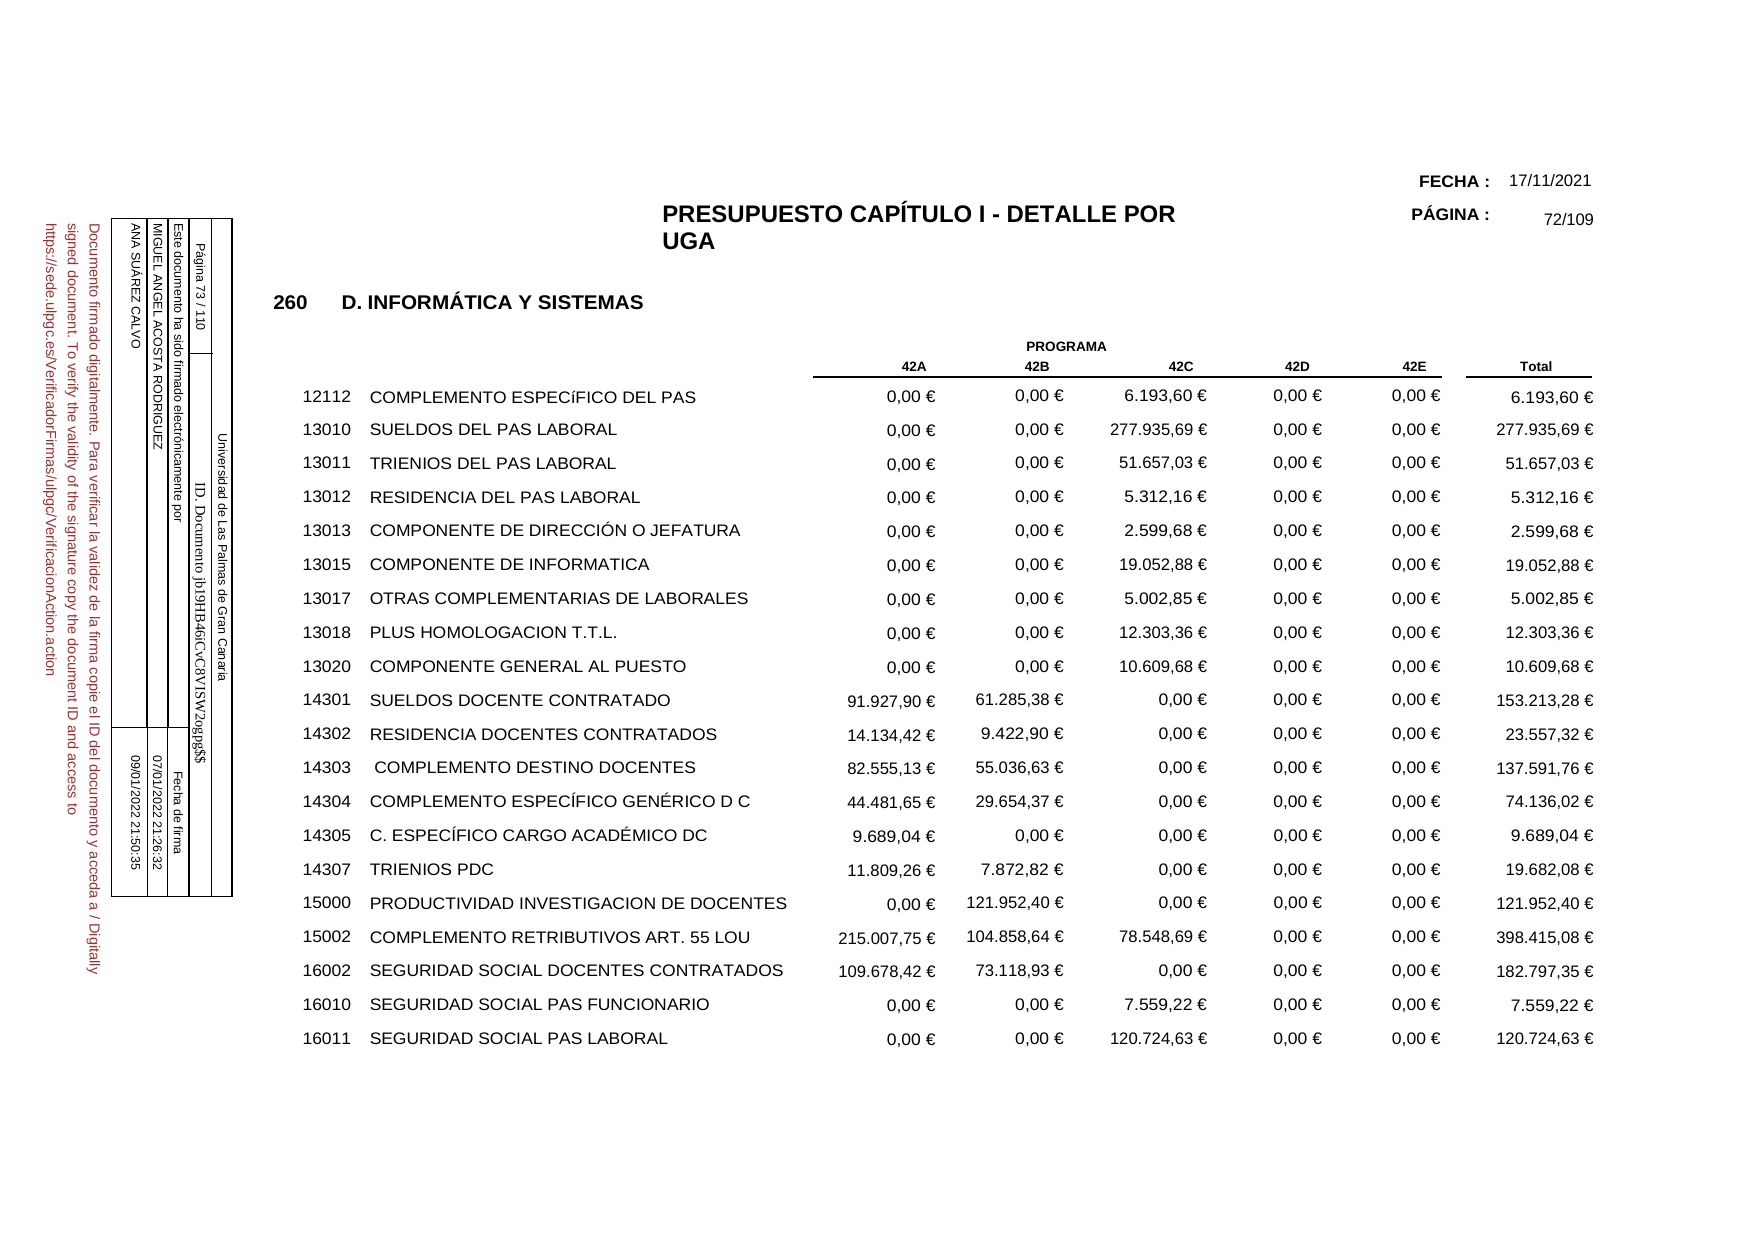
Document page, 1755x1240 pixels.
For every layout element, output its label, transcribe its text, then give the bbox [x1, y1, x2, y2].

table_cell 0,00 € [1357, 514, 1442, 548]
table_cell 23.557,32 € [1466, 718, 1592, 751]
table_cell 277.935,69 € [1466, 413, 1592, 447]
table_cell 153.213,28 € [1466, 684, 1592, 717]
table_cell COMPLEMENTO RETRIBUTIVOS ART. 55 LOU [365, 921, 813, 954]
table_cell 120.724,63 € [1466, 1022, 1592, 1054]
table_cell 61.285,38 € [950, 684, 1108, 717]
table_header 260 D. [268, 286, 364, 327]
table_cell 0,00 € [813, 616, 950, 650]
table_cell 0,00 € [950, 378, 1108, 413]
table_cell 0,00 € [1357, 684, 1442, 717]
table_cell [1442, 413, 1466, 447]
table_cell 78.548,69 € [1108, 921, 1240, 954]
table_cell 10.609,68 € [1108, 650, 1240, 684]
text 17/11/2021 [1494, 171, 1591, 190]
table_cell SEGURIDAD SOCIAL PAS LABORAL [365, 1022, 813, 1054]
table_cell 0,00 € [1108, 718, 1240, 751]
table_cell 0,00 € [813, 447, 950, 481]
table_cell 5.002,85 € [1108, 582, 1240, 616]
table_cell 0,00 € [813, 988, 950, 1022]
table_cell 10.609,68 € [1466, 650, 1592, 684]
table_cell 0,00 € [1108, 684, 1240, 717]
table_cell 42C [1108, 327, 1240, 376]
table_cell 0,00 € [1108, 819, 1240, 853]
table_cell 0,00 € [813, 481, 950, 514]
table_cell 104.858,64 € [950, 921, 1108, 954]
table_cell 13015 [268, 548, 364, 582]
table_header Página 73 / 110 [190, 219, 211, 353]
table_cell 182.797,35 € [1466, 954, 1592, 988]
table_cell 6.193,60 € [1108, 378, 1240, 413]
table_cell 0,00 € [1357, 413, 1442, 447]
table_cell 0,00 € [813, 887, 950, 921]
table_cell 0,00 € [950, 1022, 1108, 1054]
table_cell 0,00 € [950, 548, 1108, 582]
table_cell 215.007,75 € [813, 921, 950, 954]
table_cell 0,00 € [1357, 548, 1442, 582]
table_cell 14.134,42 € [813, 718, 950, 751]
table_cell 51.657,03 € [1108, 447, 1240, 481]
table_cell 0,00 € [950, 413, 1108, 447]
table_cell 0,00 € [1240, 447, 1357, 481]
table_cell [1442, 751, 1466, 785]
table_cell 0,00 € [1108, 785, 1240, 819]
table_cell 0,00 € [1357, 616, 1442, 650]
table_cell 55.036,63 € [950, 751, 1108, 785]
table_cell 0,00 € [950, 481, 1108, 514]
table_cell 16002 [268, 954, 364, 988]
table_cell 0,00 € [813, 650, 950, 684]
table_cell 0,00 € [1108, 751, 1240, 785]
table_cell 14305 [268, 819, 364, 853]
table_cell [1442, 887, 1466, 921]
table_cell 0,00 € [1357, 988, 1442, 1022]
table_cell 13020 [268, 650, 364, 684]
table_cell COMPONENTE DE DIRECCIÓN O JEFATURA [365, 514, 813, 548]
table_header MIGUEL ANGEL ACOSTA RODRIGUEZ [148, 219, 167, 727]
table_cell 9.689,04 € [813, 819, 950, 853]
table_cell 0,00 € [950, 819, 1108, 853]
table_cell 0,00 € [1240, 650, 1357, 684]
table_cell [1442, 954, 1466, 988]
table_cell 0,00 € [1357, 853, 1442, 887]
table_cell [1442, 376, 1466, 413]
table_cell 120.724,63 € [1108, 1022, 1240, 1054]
table_cell 42A [813, 327, 950, 376]
table_cell 11.809,26 € [813, 853, 950, 887]
table_cell [1442, 684, 1466, 717]
table_cell [1442, 853, 1466, 887]
table_cell 15000 [268, 887, 364, 921]
table_cell [268, 327, 364, 376]
table_cell 0,00 € [1240, 785, 1357, 819]
table_cell [1442, 548, 1466, 582]
table_cell 398.415,08 € [1466, 921, 1592, 954]
table_cell 14307 [268, 853, 364, 887]
text Documento firmado digitalmente. Para verificar la validez de la firma copie el ID del documento y acceda a / Digitally signed document. To verify the validity of the signature copy the document ID and access to https://sede.ulpgc.es/VerificadorFirmas/ulpgc/VerificacionAction.action [43, 223, 103, 976]
table_cell 5.312,16 € [1108, 481, 1240, 514]
table_cell 0,00 € [1357, 921, 1442, 954]
table_cell 0,00 € [1357, 582, 1442, 616]
text PRESUPUESTO CAPÍTULO I - DETALLE POR UGA [662, 199, 1234, 255]
table_cell 14301 [268, 684, 364, 717]
table_cell [1442, 481, 1466, 514]
table_cell 0,00 € [1240, 514, 1357, 548]
table_cell 0,00 € [813, 582, 950, 616]
table_cell 13018 [268, 616, 364, 650]
table_cell RESIDENCIA DOCENTES CONTRATADOS [365, 718, 813, 751]
table_cell 9.689,04 € [1466, 819, 1592, 853]
text 72/109 [1494, 210, 1594, 229]
table_cell 0,00 € [1240, 853, 1357, 887]
table_cell 0,00 € [1240, 718, 1357, 751]
table_cell 0,00 € [950, 447, 1108, 481]
table_cell 0,00 € [1240, 1022, 1357, 1054]
table_cell SEGURIDAD SOCIAL DOCENTES CONTRATADOS [365, 954, 813, 988]
table_cell 0,00 € [950, 988, 1108, 1022]
table_cell [1442, 447, 1466, 481]
table_cell 82.555,13 € [813, 751, 950, 785]
table_cell 0,00 € [1240, 751, 1357, 785]
table_cell [1442, 582, 1466, 616]
table_cell 6.193,60 € [1466, 378, 1592, 413]
table_cell 121.952,40 € [950, 887, 1108, 921]
table_cell 13017 [268, 582, 364, 616]
table_cell 13010 [268, 413, 364, 447]
table_cell 0,00 € [950, 650, 1108, 684]
table_cell 74.136,02 € [1466, 785, 1592, 819]
table_cell 42E [1357, 327, 1442, 376]
table_cell 0,00 € [1108, 954, 1240, 988]
table_cell 14303 [268, 751, 364, 785]
table_cell 29.654,37 € [950, 785, 1108, 819]
table_cell PROGRAMA 42B [950, 327, 1108, 376]
table_cell 09/01/2022 21:50:35 [112, 728, 147, 896]
table_cell 0,00 € [1240, 548, 1357, 582]
table_cell Fecha de firma [168, 728, 188, 896]
table_cell 14302 [268, 718, 364, 751]
table_cell [1442, 514, 1466, 548]
table_cell 0,00 € [1357, 378, 1442, 413]
table_cell 13012 [268, 481, 364, 514]
table_cell ID. Documento jb19HB46iCvC8VISW2ogpg$$ [190, 354, 211, 896]
table_cell 15002 [268, 921, 364, 954]
table_cell [1442, 1022, 1466, 1054]
table_cell 0,00 € [950, 514, 1108, 548]
table_cell 0,00 € [1357, 785, 1442, 819]
table_header [813, 286, 1592, 327]
table_cell 73.118,93 € [950, 954, 1108, 988]
table_cell [1442, 819, 1466, 853]
table_cell 0,00 € [1357, 954, 1442, 988]
table_cell 42D [1240, 327, 1357, 376]
table_cell 7.559,22 € [1466, 988, 1592, 1022]
text FECHA : PÁGINA : [1408, 171, 1490, 224]
table_cell 0,00 € [813, 548, 950, 582]
table_cell 2.599,68 € [1108, 514, 1240, 548]
table_cell COMPLEMENTO DESTINO DOCENTES [365, 751, 813, 785]
table_cell 0,00 € [1240, 413, 1357, 447]
table_cell 16010 [268, 988, 364, 1022]
table_cell 277.935,69 € [1108, 413, 1240, 447]
table_cell C. ESPECÍFICO CARGO ACADÉMICO DC [365, 819, 813, 853]
table_cell PRODUCTIVIDAD INVESTIGACION DE DOCENTES [365, 887, 813, 921]
table_cell Total [1466, 327, 1592, 376]
table_cell [1442, 785, 1466, 819]
table_cell 12.303,36 € [1466, 616, 1592, 650]
table_cell 0,00 € [813, 413, 950, 447]
table_cell 0,00 € [813, 514, 950, 548]
table_cell RESIDENCIA DEL PAS LABORAL [365, 481, 813, 514]
table_cell [1442, 921, 1466, 954]
table_cell 44.481,65 € [813, 785, 950, 819]
table_cell 109.678,42 € [813, 954, 950, 988]
table_cell 0,00 € [1240, 988, 1357, 1022]
table_cell 51.657,03 € [1466, 447, 1592, 481]
table_cell COMPONENTE DE INFORMATICA [365, 548, 813, 582]
table_header Universidad de Las Palmas de Gran Canaria [212, 219, 231, 896]
table_cell 16011 [268, 1022, 364, 1054]
table_cell 7.559,22 € [1108, 988, 1240, 1022]
table_cell PLUS HOMOLOGACION T.T.L. [365, 616, 813, 650]
table_cell [1442, 650, 1466, 684]
table_cell 0,00 € [1357, 650, 1442, 684]
table_cell 0,00 € [950, 582, 1108, 616]
table_cell 0,00 € [1240, 481, 1357, 514]
table_cell 0,00 € [813, 1022, 950, 1054]
table_cell COMPLEMENTO ESPECÍFICO GENÉRICO D C [365, 785, 813, 819]
table_cell 0,00 € [1357, 447, 1442, 481]
table_cell 0,00 € [1357, 1022, 1442, 1054]
table_cell 0,00 € [1240, 921, 1357, 954]
table_cell 0,00 € [950, 616, 1108, 650]
table_cell TRIENIOS DEL PAS LABORAL [365, 447, 813, 481]
table_cell 0,00 € [1240, 684, 1357, 717]
table_cell 0,00 € [1240, 819, 1357, 853]
table_cell 0,00 € [1357, 718, 1442, 751]
table_cell 0,00 € [1357, 481, 1442, 514]
table_cell 121.952,40 € [1466, 887, 1592, 921]
table_cell [1442, 718, 1466, 751]
table_cell TRIENIOS PDC [365, 853, 813, 887]
table_cell 0,00 € [1240, 378, 1357, 413]
table_cell 2.599,68 € [1466, 514, 1592, 548]
table_cell 0,00 € [1240, 954, 1357, 988]
table_cell [1442, 988, 1466, 1022]
table_cell COMPONENTE GENERAL AL PUESTO [365, 650, 813, 684]
text [111, 218, 234, 901]
table_cell SUELDOS DEL PAS LABORAL [365, 413, 813, 447]
table_header ANA SUÁREZ CALVO [112, 219, 146, 727]
table_cell 19.052,88 € [1466, 548, 1592, 582]
table_cell 0,00 € [1108, 887, 1240, 921]
table_cell 7.872,82 € [950, 853, 1108, 887]
table_cell 0,00 € [1240, 616, 1357, 650]
table_cell OTRAS COMPLEMENTARIAS DE LABORALES [365, 582, 813, 616]
table_cell 07/01/2022 21:26:32 [148, 728, 167, 896]
table_cell 91.927,90 € [813, 684, 950, 717]
table_cell 19.052,88 € [1108, 548, 1240, 582]
table_cell 19.682,08 € [1466, 853, 1592, 887]
table_cell COMPLEMENTO ESPECíFICO DEL PAS [365, 376, 813, 413]
table_cell 12.303,36 € [1108, 616, 1240, 650]
table_cell 9.422,90 € [950, 718, 1108, 751]
table_cell 0,00 € [1357, 819, 1442, 853]
table_cell 13013 [268, 514, 364, 548]
table_header Este documento ha sido firmado electrónicamente por [169, 219, 188, 727]
table_cell 0,00 € [1357, 887, 1442, 921]
table_cell [1442, 327, 1466, 376]
table_cell 5.312,16 € [1466, 481, 1592, 514]
table_cell SEGURIDAD SOCIAL PAS FUNCIONARIO [365, 988, 813, 1022]
table_cell [365, 327, 813, 376]
table_cell 14304 [268, 785, 364, 819]
table_cell 0,00 € [1240, 582, 1357, 616]
table_cell SUELDOS DOCENTE CONTRATADO [365, 684, 813, 717]
table_cell 5.002,85 € [1466, 582, 1592, 616]
table_cell 137.591,76 € [1466, 751, 1592, 785]
table_cell 12112 [268, 376, 364, 413]
table_cell [1442, 616, 1466, 650]
table_header INFORMÁTICA Y SISTEMAS [365, 286, 813, 327]
table_cell 0,00 € [1357, 751, 1442, 785]
table_cell 13011 [268, 447, 364, 481]
table_cell 0,00 € [1108, 853, 1240, 887]
table_cell 0,00 € [1240, 887, 1357, 921]
table_cell 0,00 € [813, 378, 950, 413]
